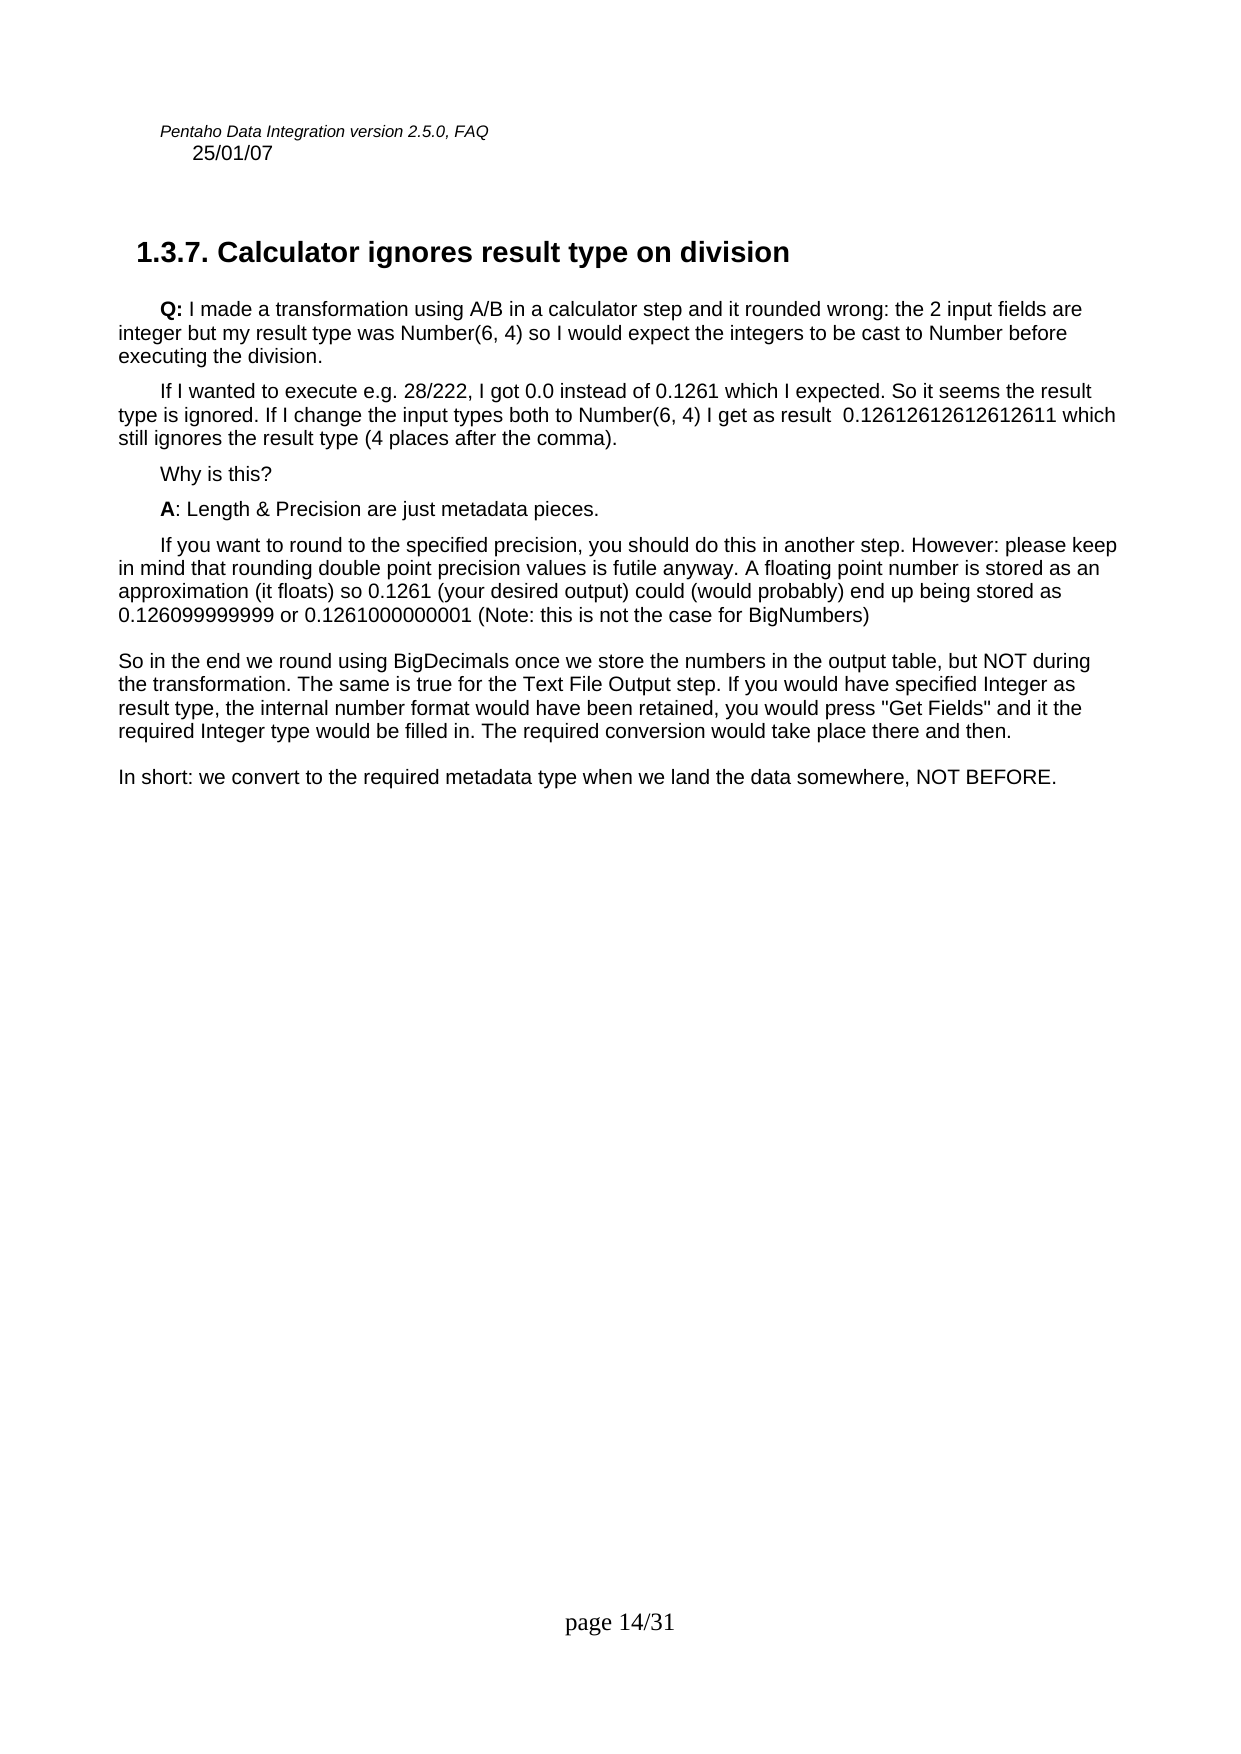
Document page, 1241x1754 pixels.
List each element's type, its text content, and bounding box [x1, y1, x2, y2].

text Q: I made a transformation using A/B in a calculator step and it rounded wrong: the 2 input fields are integer but my result type was Number(6, 4) so I would expect the integers to be cast to Number before executing the division. [118, 298, 1122, 367]
subtitle Calculator ignores result type on division [136, 236, 1122, 268]
text A: Length & Precision are just metadata pieces. [118, 498, 1122, 521]
text Why is this? [118, 462, 1122, 485]
text If I wanted to execute e.g. 28/222, I got 0.0 instead of 0.1261 which I expected. So it seems the result type is ignored. If I change the input types both to Number(6, 4) I get as result 0.12612612612612611 which still ignores the result type (4 places after the comma). [118, 380, 1122, 450]
text If you want to round to the specified precision, you should do this in another step. However: please keep in mind that rounding double point precision values is futile anyway. A floating point number is stored as an approximation (it floats) so 0.1261 (your desired output) could (would probably) end up being stored as 0.126099999999 or 0.1261000000001 (Note: this is not the case for BigNumbers) So in the end we round using BigDecimals once we store the numbers in the output table, but NOT during the transformation. The same is true for the Text File Output step. If you would have specified Integer as result type, the internal number format would have been retained, you would press "Get Fields" and it the required Integer type would be filled in. The required conversion would take place there and then. In short: we convert to the required metadata type when we land the data somewhere, NOT BEFORE. [118, 534, 1122, 789]
